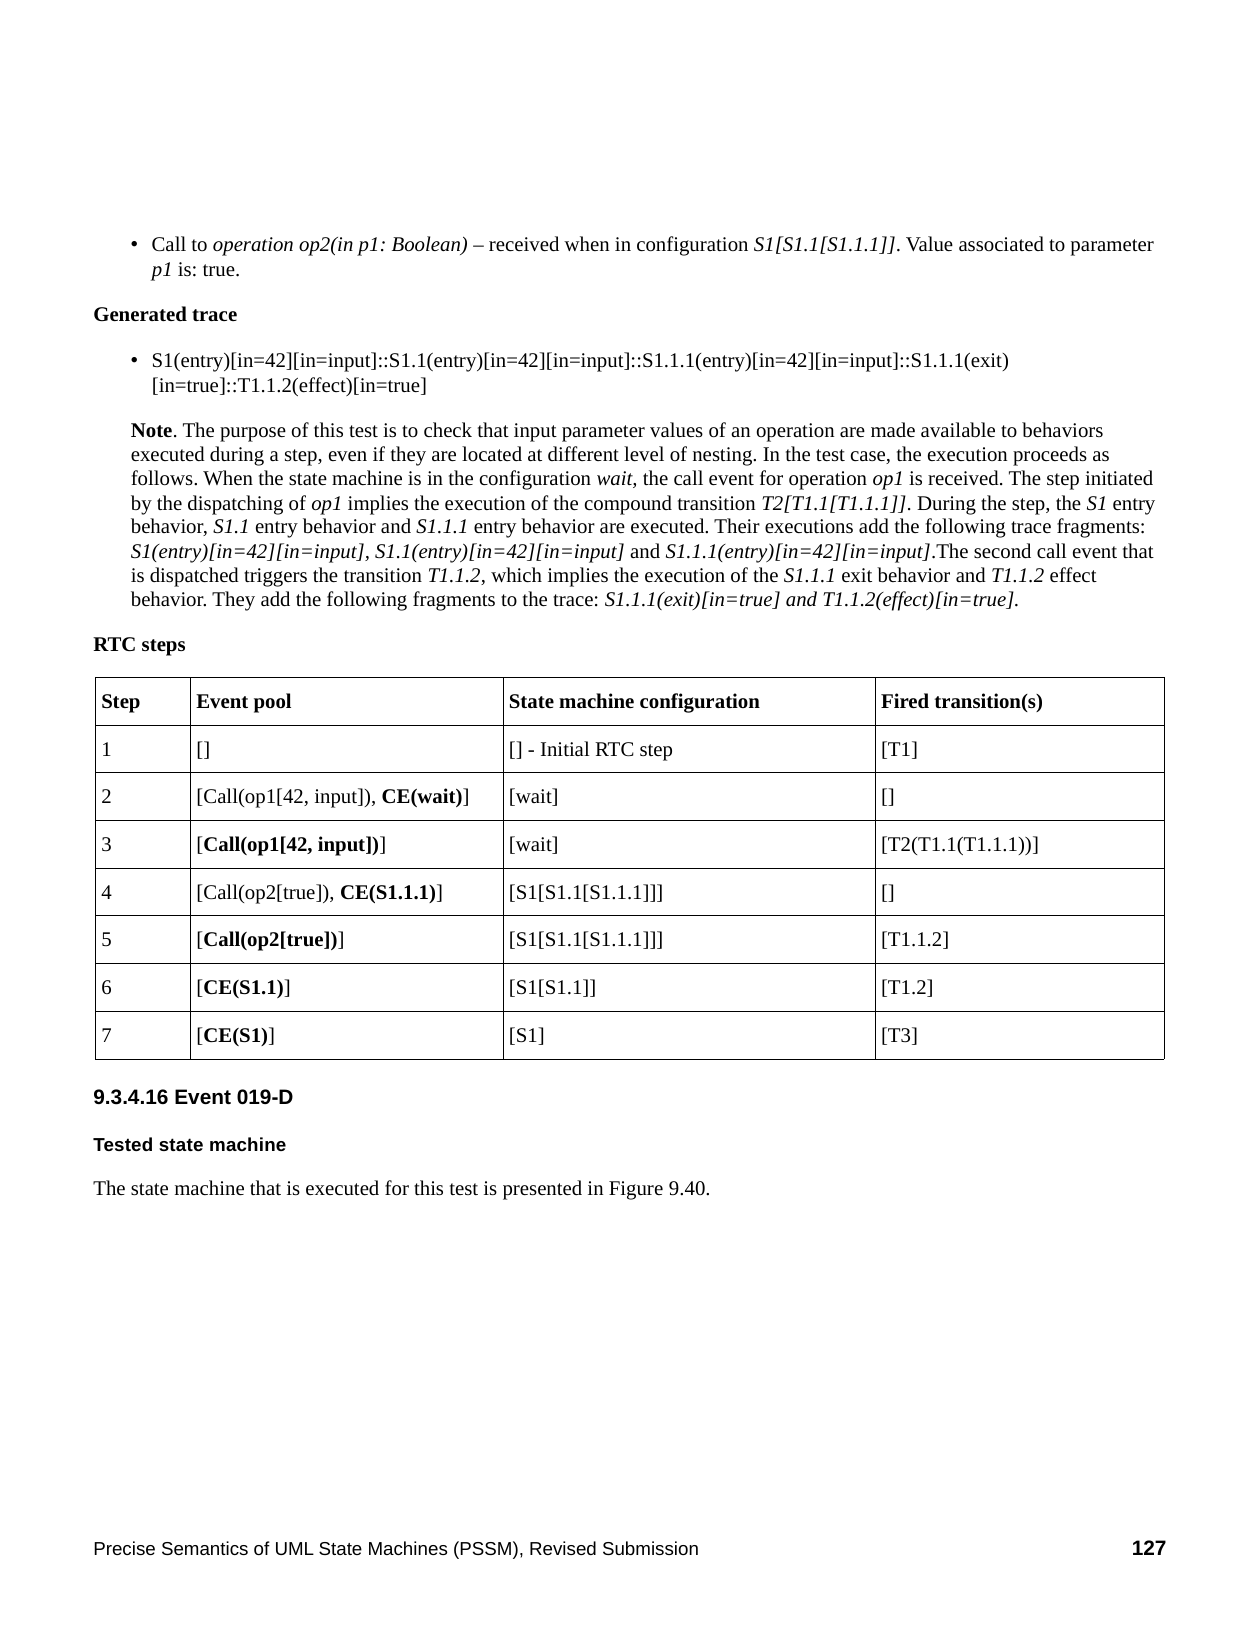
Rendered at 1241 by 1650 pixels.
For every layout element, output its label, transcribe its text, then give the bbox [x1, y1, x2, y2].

subtitle Event 019-D [93, 1084, 1164, 1109]
table_cell [Call(op2[true])] [191, 916, 503, 963]
table_cell [S1[S1.1[S1.1.1]]] [504, 916, 875, 963]
table_cell [] [876, 773, 1164, 820]
text The state machine that is executed for this test is presented in Figure 9.40. [93, 1176, 1164, 1200]
table_cell 3 [96, 821, 190, 868]
table_cell [T1] [876, 726, 1164, 772]
table_header Event pool [191, 678, 503, 724]
table_cell [S1[S1.1[S1.1.1]]] [504, 869, 875, 915]
table_cell [Call(op1[42, input])] [191, 821, 503, 868]
table_header Step [96, 678, 190, 724]
table_cell [CE(S1)] [191, 1012, 503, 1058]
table_cell [T1.2] [876, 964, 1164, 1011]
table_cell [] [191, 726, 503, 772]
text RTC steps [93, 632, 1164, 656]
table_cell [Call(op2[true]), CE(S1.1.1)] [191, 869, 503, 915]
table_cell [CE(S1.1)] [191, 964, 503, 1011]
table_cell 2 [96, 773, 190, 820]
table_header Fired transition(s) [876, 678, 1164, 724]
table_header State machine configuration [504, 678, 875, 724]
table_cell [S1[S1.1]] [504, 964, 875, 1011]
table_cell [Call(op1[42, input]), CE(wait)] [191, 773, 503, 820]
text Note. The purpose of this test is to check that input parameter values of an operation are made available to behaviors executed during a step, even if they are located at different level of nesting. In the test case, the execution proceeds as follows. When the state machine is in the configuration wait, the call event for operation op1 is received. The step initiated by the dispatching of op1 implies the execution of the compound transition T2[T1.1[T1.1.1]]. During the step, the S1 entry behavior, S1.1 entry behavior and S1.1.1 entry behavior are executed. Their executions add the following trace fragments: S1(entry)[in=42][in=input], S1.1(entry)[in=42][in=input] and S1.1.1(entry)[in=42][in=input].The second call event that is dispatched triggers the transition T1.1.2, which implies the execution of the S1.1.1 exit behavior and T1.1.2 effect behavior. They add the following fragments to the trace: S1.1.1(exit)[in=true] and T1.1.2(effect)[in=true]. [131, 418, 1164, 611]
subtitle Tested state machine [93, 1134, 1164, 1155]
table_cell [T2(T1.1(T1.1.1))] [876, 821, 1164, 868]
table_cell [wait] [504, 773, 875, 820]
table_cell 1 [96, 726, 190, 772]
list Call to operation op2(in p1: Boolean) – received when in configuration S1[S1.1[S1.1.1]]. Value associated to parameter p1 is: true. [131, 231, 1164, 281]
table_cell [T1.1.2] [876, 916, 1164, 963]
table_cell 5 [96, 916, 190, 963]
table_cell [S1] [504, 1012, 875, 1058]
list S1(entry)[in=42][in=input]::S1.1(entry)[in=42][in=input]::S1.1.1(entry)[in=42][in=input]::S1.1.1(exit)[in=true]::T1.1.2(effect)[in=true] [131, 347, 1164, 397]
text Generated trace [93, 302, 1164, 326]
table_cell [wait] [504, 821, 875, 868]
table_cell [T3] [876, 1012, 1164, 1058]
table_cell [] [876, 869, 1164, 915]
table_cell 4 [96, 869, 190, 915]
table_cell 7 [96, 1012, 190, 1058]
table_cell 6 [96, 964, 190, 1011]
table_cell [] - Initial RTC step [504, 726, 875, 772]
